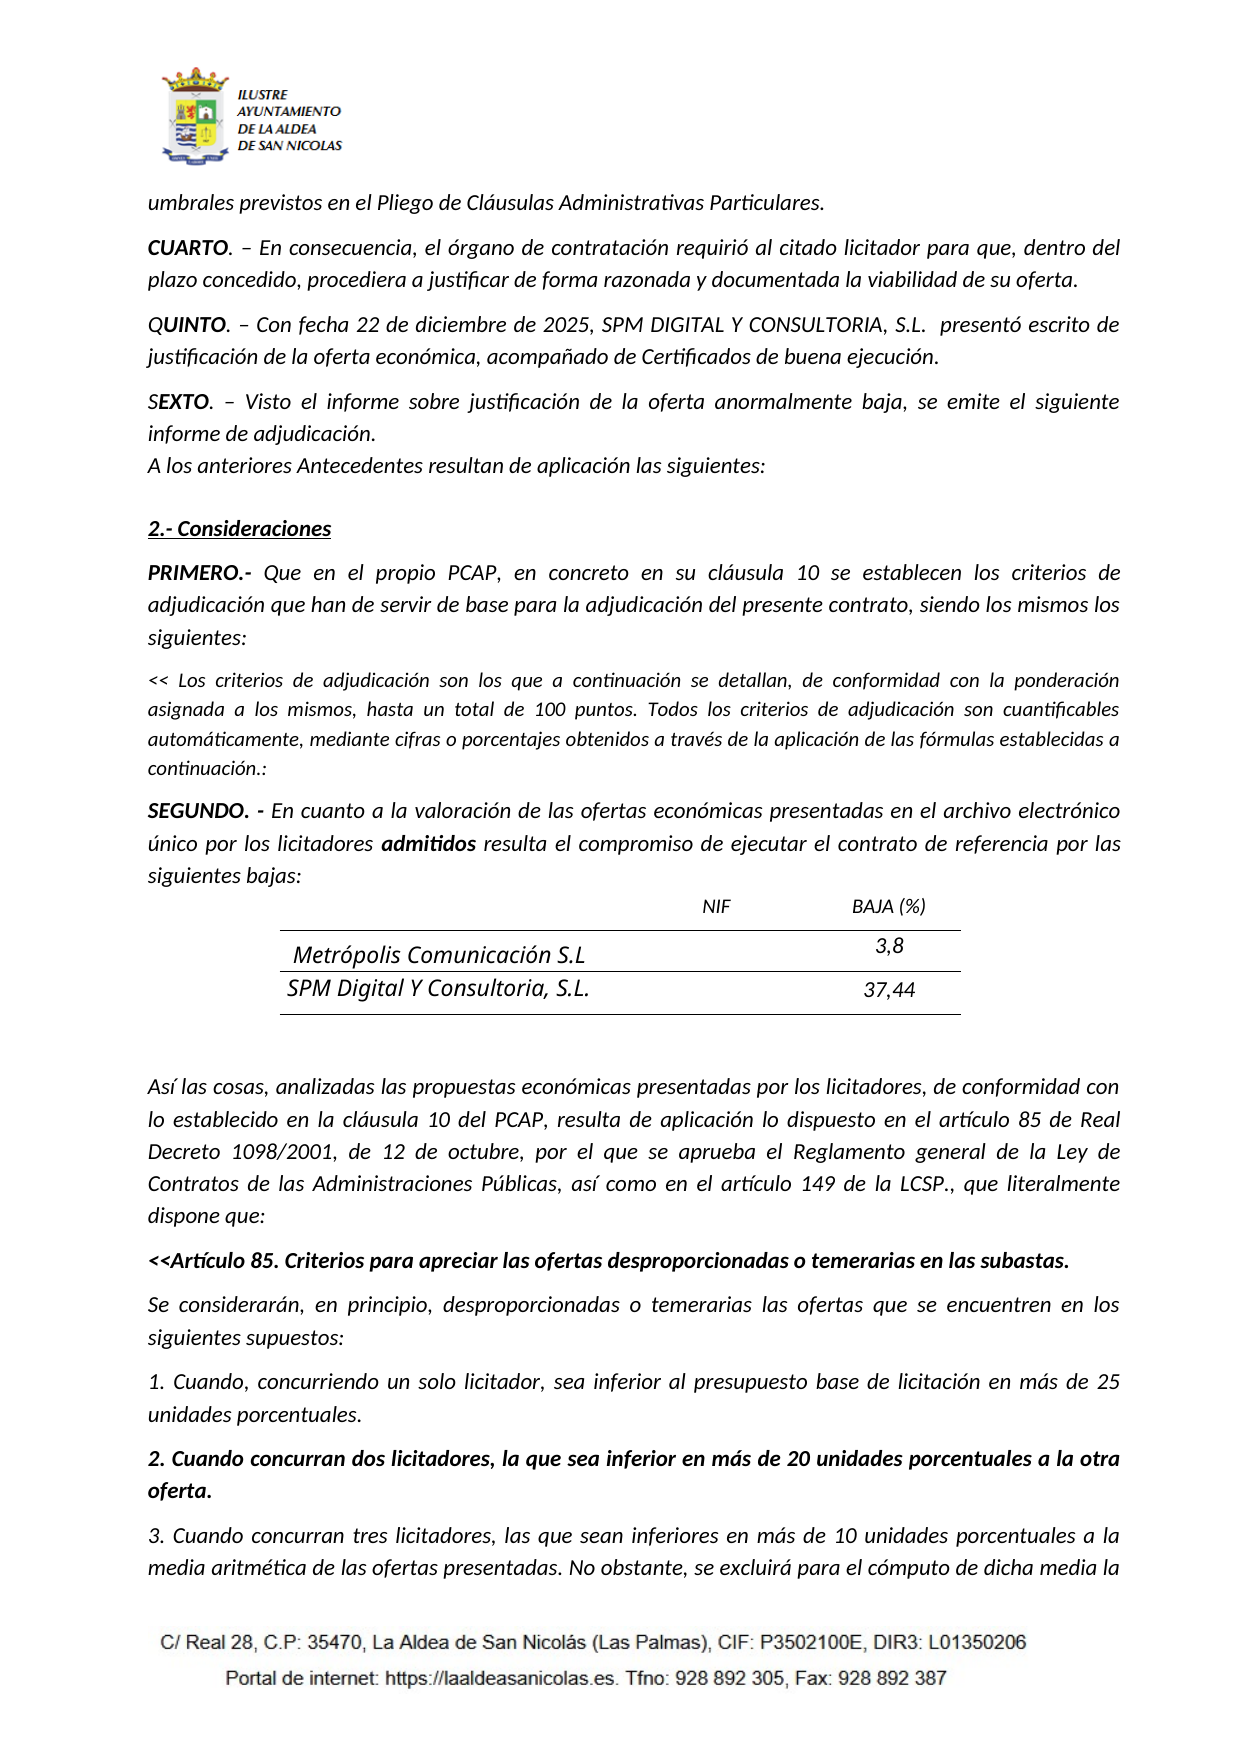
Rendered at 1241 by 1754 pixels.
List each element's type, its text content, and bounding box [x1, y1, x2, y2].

text 2.- Consideraciones [148, 514, 1122, 542]
text umbrales previstos en el Pliego de Cláusulas Administrativas Particulares. [148, 188, 1122, 216]
table_cell 37,44 [788, 972, 961, 1014]
table_cell [615, 972, 788, 1014]
text << Los criterios de adjudicación son los que a continuación se detallan, de conformidad con la ponderación asignada a los mismos, hasta un total de 100 puntos. Todos los criterios de adjudicación son cuantificables automáticamente, mediante cifras o porcentajes obtenidos a través de la aplicación de las fórmulas establecidas a continuación.: [148, 667, 1122, 780]
picture [148, 1626, 1034, 1694]
text CUARTO. – En consecuencia, el órgano de contratación requirió al citado licitador para que, dentro del plazo concedido, procediera a justificar de forma razonada y documentada la viabilidad de su oferta. [148, 233, 1122, 293]
text 3. Cuando concurran tres licitadores, las que sean inferiores en más de 10 unidades porcentuales a la media aritmética de las ofertas presentadas. No obstante, se excluirá para el cómputo de dicha media la [148, 1521, 1122, 1581]
picture [148, 59, 358, 173]
text 1. Cuando, concurriendo un solo licitador, sea inferior al presupuesto base de licitación en más de 25 unidades porcentuales. [148, 1367, 1122, 1428]
table_header [280, 893, 615, 930]
table_cell SPM Digital Y Consultoria, S.L. [280, 972, 615, 1014]
table_cell 3,8 [788, 931, 961, 971]
text QUINTO. – Con fecha 22 de diciembre de 2025, SPM DIGITAL Y CONSULTORIA, S.L. presentó escrito de justificación de la oferta económica, acompañado de Certificados de buena ejecución. [148, 310, 1122, 370]
table_cell Metrópolis Comunicación S.L [280, 931, 615, 971]
table_header NIF [615, 893, 788, 930]
table_cell [615, 931, 788, 971]
text Así las cosas, analizadas las propuestas económicas presentadas por los licitadores, de conformidad con lo establecido en la cláusula 10 del PCAP, resulta de aplicación lo dispuesto en el artículo 85 de Real Decreto 1098/2001, de 12 de octubre, por el que se aprueba el Reglamento general de la Ley de Contratos de las Administraciones Públicas, así como en el artículo 149 de la LCSP., que literalmente dispone que: [148, 1072, 1122, 1229]
text PRIMERO.- Que en el propio PCAP, en concreto en su cláusula 10 se establecen los criterios de adjudicación que han de servir de base para la adjudicación del presente contrato, siendo los mismos los siguientes: [148, 558, 1122, 651]
text A los anteriores Antecedentes resultan de aplicación las siguientes: [148, 451, 1122, 479]
text 2. Cuando concurran dos licitadores, la que sea inferior en más de 20 unidades porcentuales a la otra oferta. [148, 1444, 1122, 1504]
text SEXTO. – Visto el informe sobre justificación de la oferta anormalmente baja, se emite el siguiente informe de adjudicación. [148, 387, 1122, 447]
text <<Artículo 85. Criterios para apreciar las ofertas desproporcionadas o temerarias en las subastas. [148, 1246, 1122, 1274]
text Se considerarán, en principio, desproporcionadas o temerarias las ofertas que se encuentren en los siguientes supuestos: [148, 1291, 1122, 1351]
table_header BAJA (%) [788, 893, 961, 930]
text SEGUNDO. - En cuanto a la valoración de las ofertas económicas presentadas en el archivo electrónico único por los licitadores admitidos resulta el compromiso de ejecutar el contrato de referencia por las siguientes bajas: [148, 797, 1122, 889]
